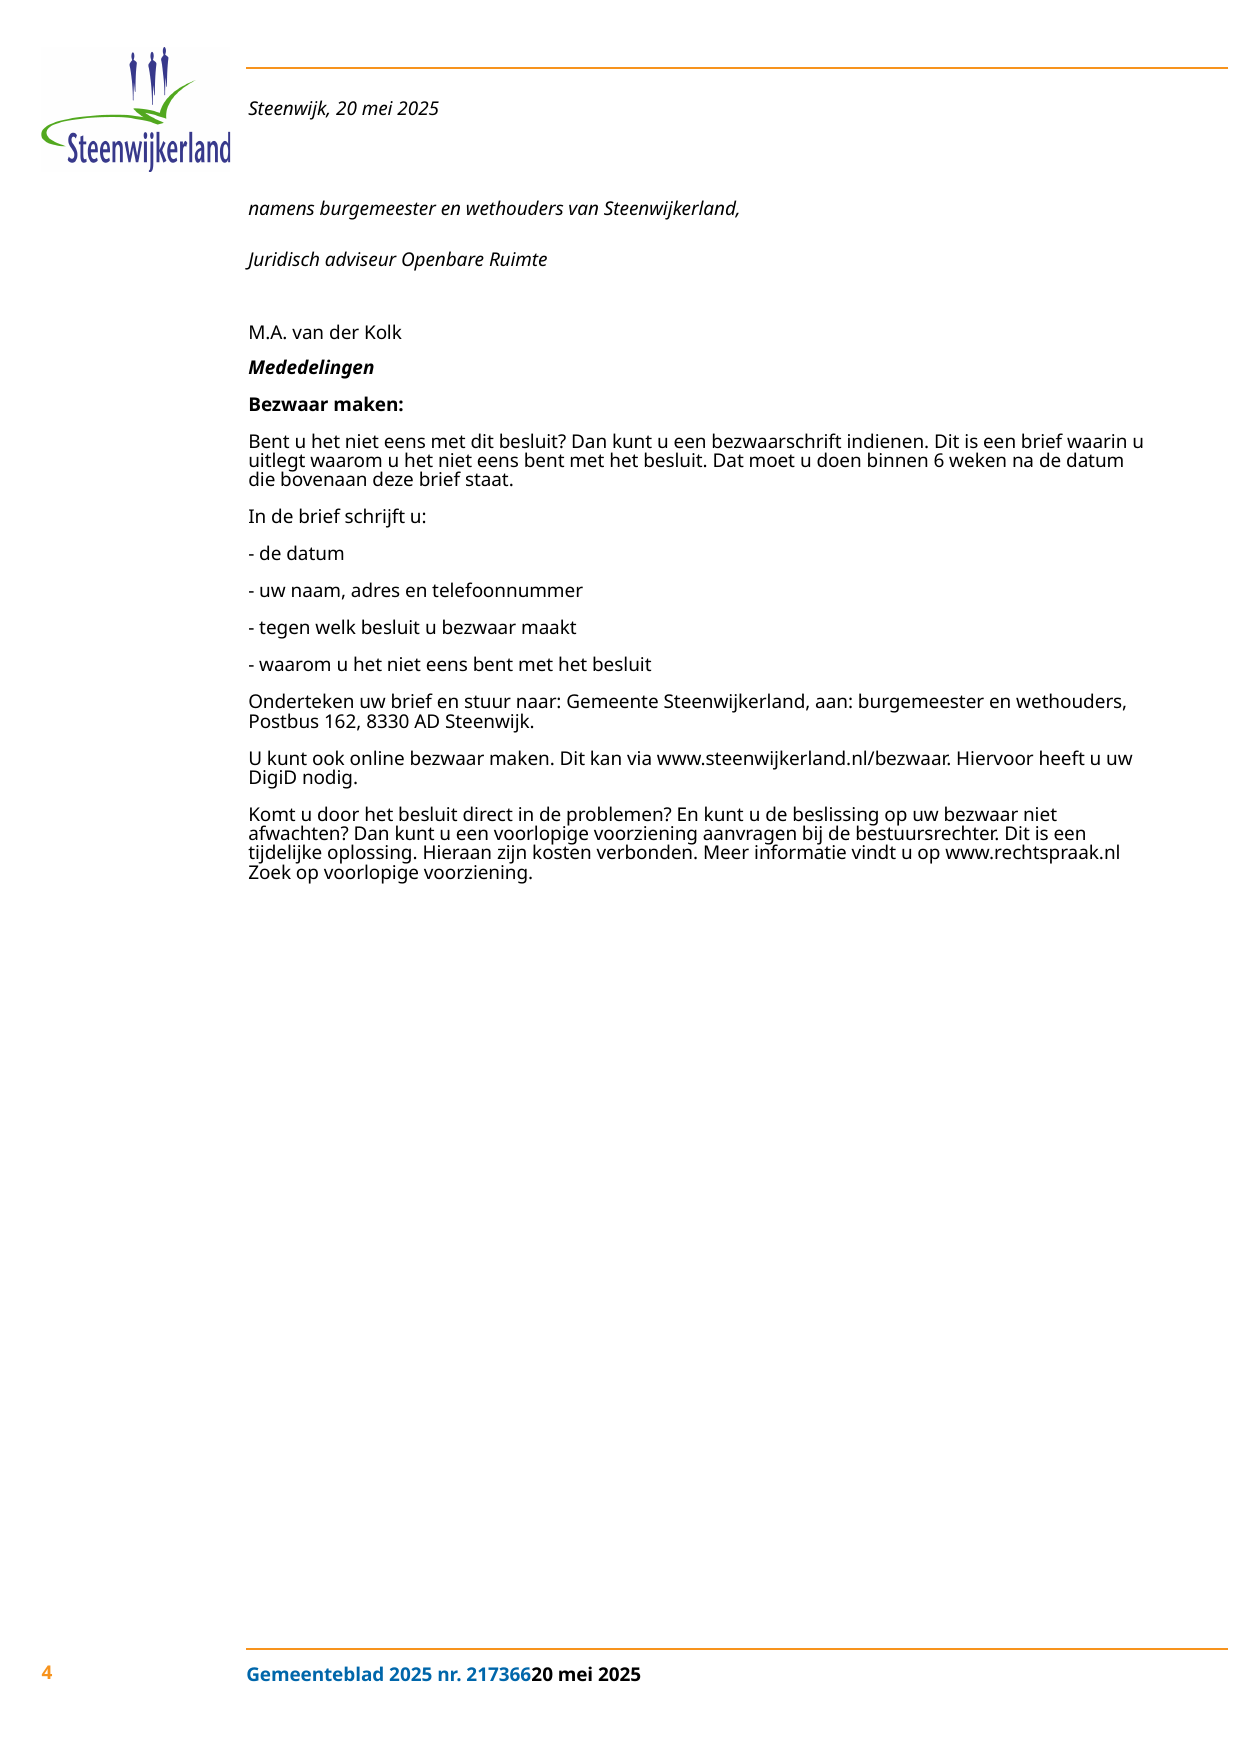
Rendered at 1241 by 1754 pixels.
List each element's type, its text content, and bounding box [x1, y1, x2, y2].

text Onderteken uw brief en stuur naar: Gemeente Steenwijkerland, aan: burgemeester en wethouders, Postbus 162, 8330 AD Steenwijk. [248, 693, 1152, 732]
text - de datum [248, 545, 1152, 565]
picture [41, 47, 231, 172]
text U kunt ook online bezwaar maken. Dit kan via www.steenwijkerland.nl/bezwaar. Hiervoor heeft u uw DigiD nodig. [248, 749, 1152, 788]
text - waarom u het niet eens bent met het besluit [248, 656, 1152, 676]
text Komt u door het besluit direct in de problemen? En kunt u de beslissing op uw bezwaar niet afwachten? Dan kunt u een voorlopige voorziening aanvragen bij de bestuursrechter. Dit is een tijdelijke oplossing. Hieraan zijn kosten verbonden. Meer informatie vindt u op www.rechtspraak.nl Zoek op voorlopige voorziening. [248, 806, 1152, 883]
text Mededelingen [248, 359, 1152, 378]
text Juridisch adviseur Openbare Ruimte [248, 246, 1152, 272]
text In de brief schrijft u: [248, 508, 1152, 528]
text - uw naam, adres en telefoonnummer [248, 582, 1152, 602]
text Bent u het niet eens met dit besluit? Dan kunt u een bezwaarschrift indienen. Dit is een brief waarin u uitlegt waarom u het niet eens bent met het besluit. Dat moet u doen binnen 6 weken na de datum die bovenaan deze brief staat. [248, 433, 1152, 491]
text Steenwijk, 20 mei 2025 [248, 95, 1152, 121]
text Bezwaar maken: [248, 396, 1152, 415]
text - tegen welk besluit u bezwaar maakt [248, 619, 1152, 639]
text M.A. van der Kolk [248, 319, 1152, 345]
text namens burgemeester en wethouders van Steenwijkerland, [248, 196, 1152, 221]
